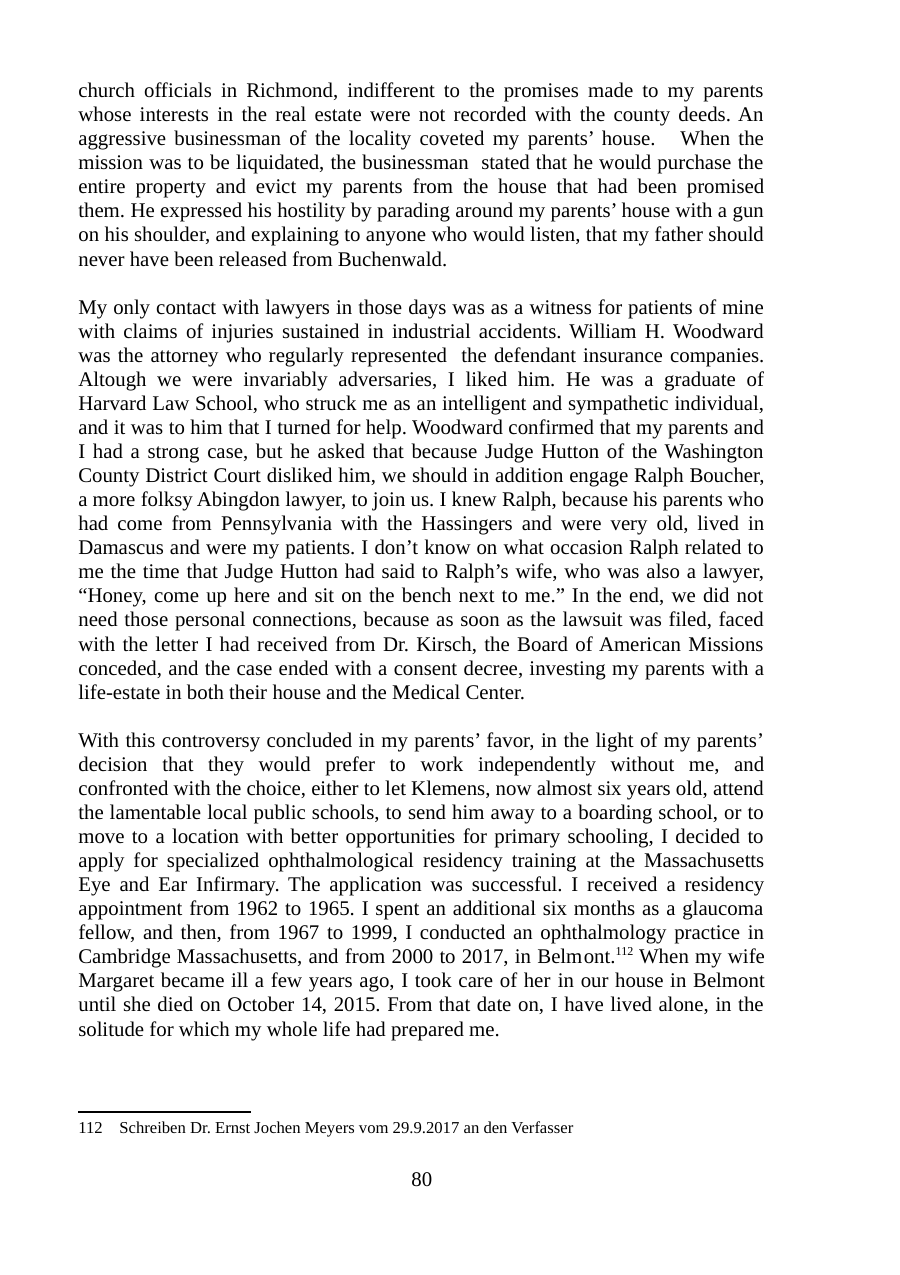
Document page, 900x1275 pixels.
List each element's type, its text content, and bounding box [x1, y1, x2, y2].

text church officials in Richmond, indifferent to the promises made to my parents whose interests in the real estate were not recorded with the county deeds. An aggressive businessman of the locality coveted my parents’ house. When the mission was to be liquidated, the businessman stated that he would purchase the entire property and evict my parents from the house that had been promised them. He expressed his hostility by parading around my parents’ house with a gun on his shoulder, and explaining to anyone who would listen, that my father should never have been released from Buchenwald. [78, 78, 765, 271]
text With this controversy concluded in my parents’ favor, in the light of my parents’ decision that they would prefer to work independently without me, and confronted with the choice, either to let Klemens, now almost six years old, attend the lamentable local public schools, to send him away to a boarding school, or to move to a location with better opportunities for primary schooling, I decided to apply for specialized ophthalmological residency training at the Massachusetts Eye and Ear Infirmary. The application was successful. I received a residency appointment from 1962 to 1965. I spent an additional six months as a glaucoma fellow, and then, from 1967 to 1999, I conducted an ophthalmology practice in Cambridge Massachusetts, and from 2000 to 2017, in Belmont. When my wife Margaret became ill a few years ago, I took care of her in our house in Belmont until she died on October 14, 2015. From that date on, I have lived alone, in the solitude for which my whole life had prepared me. [78, 728, 765, 1041]
text My only contact with lawyers in those days was as a witness for patients of mine with claims of injuries sustained in industrial accidents. William H. Woodward was the attorney who regularly represented the defendant insurance companies. Altough we were invariably adversaries, I liked him. He was a graduate of Harvard Law School, who struck me as an intelligent and sympathetic individual, and it was to him that I turned for help. Woodward confirmed that my parents and I had a strong case, but he asked that because Judge Hutton of the Washington County District Court disliked him, we should in addition engage Ralph Boucher, a more folksy Abingdon lawyer, to join us. I knew Ralph, because his parents who had come from Pennsylvania with the Hassingers and were very old, lived in Damascus and were my patients. I don’t know on what occasion Ralph related to me the time that Judge Hutton had said to Ralph’s wife, who was also a lawyer, “Honey, come up here and sit on the bench next to me.” In the end, we did not need those personal connections, because as soon as the lawsuit was filed, faced with the letter I had received from Dr. Kirsch, the Board of American Missions conceded, and the case ended with a consent decree, investing my parents with a life-estate in both their house and the Medical Center. [78, 294, 765, 704]
text Schreiben Dr. Ernst Jochen Meyers vom 29.9.2017 an den Verfasser [78, 1118, 765, 1137]
